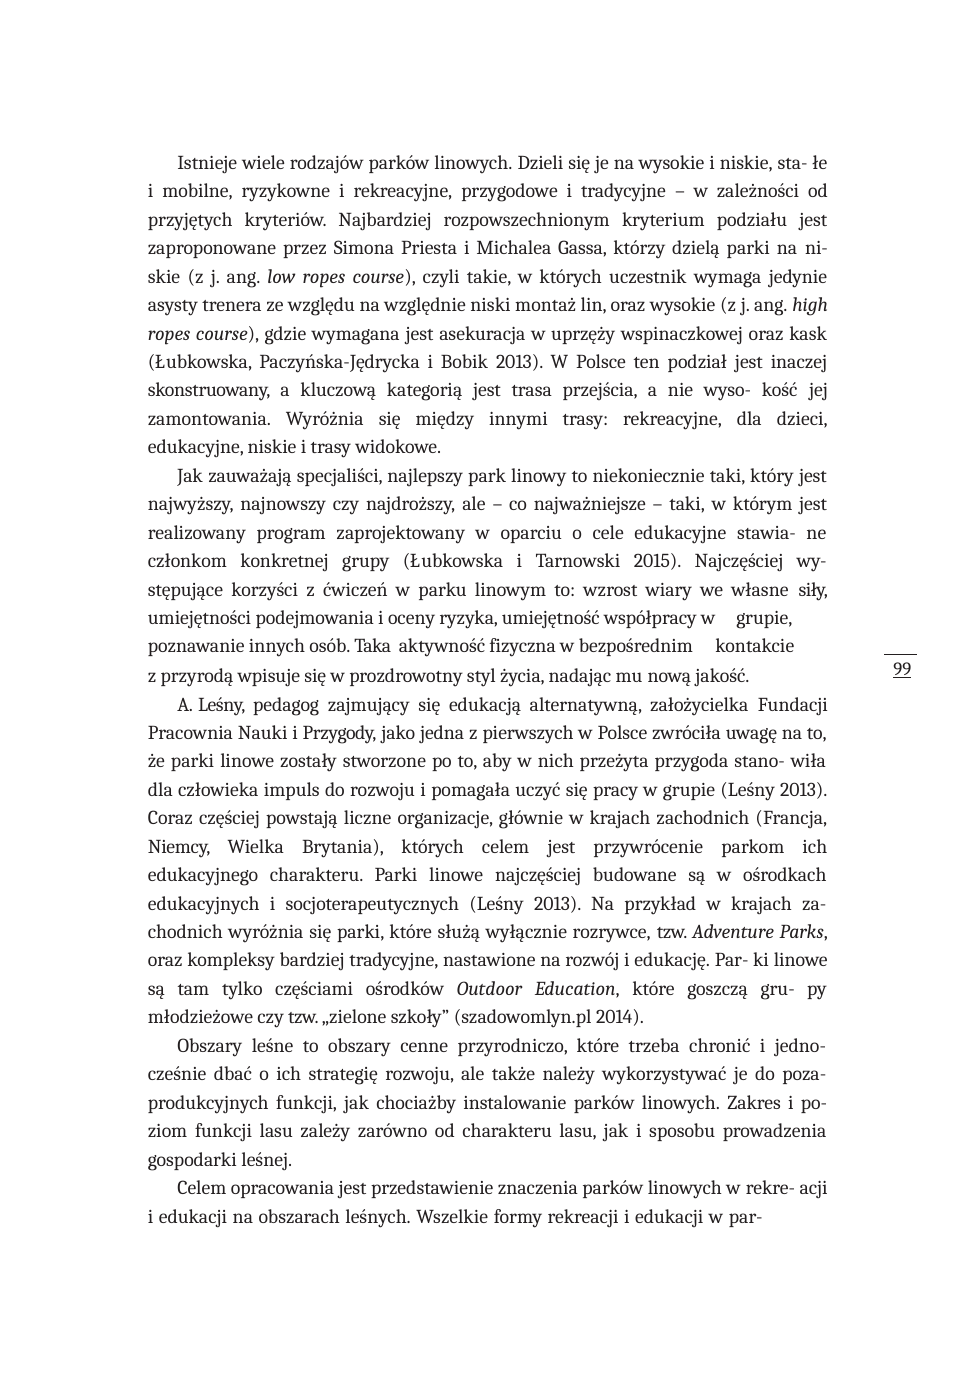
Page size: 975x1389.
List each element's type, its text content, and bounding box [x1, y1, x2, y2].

text z przyrodą wpisuje się w prozdrowotny styl życia, nadając mu nową jakość. 99 [148, 658, 929, 687]
text Istnieje wiele rodzajów parków linowych. Dzieli się je na wysokie i niskie, sta- łe i mobilne, ryzykowne i rekreacyjne, przygodowe i tradycyjne – w zależności od przyjętych kryteriów. Najbardziej rozpowszechnionym kryterium podziału jest zaproponowane przez Simona Priesta i Michalea Gassa, którzy dzielą parki na ni- skie (z j. ang. low ropes course), czyli takie, w których uczestnik wymaga jedynie asysty trenera ze względu na względnie niski montaż lin, oraz wysokie (z j. ang. high ropes course), gdzie wymagana jest asekuracja w uprzęży wspinaczkowej oraz kask (Łubkowska, Paczyńska-Jędrycka i Bobik 2013). W Polsce ten podział jest inaczej skonstruowany, a kluczową kategorią jest trasa przejścia, a nie wyso- kość jej zamontowania. Wyróżnia się między innymi trasy: rekreacyjne, dla dzieci, edukacyjne, niskie i trasy widokowe. [148, 152, 828, 459]
text Obszary leśne to obszary cenne przyrodniczo, które trzeba chronić i jedno- cześnie dbać o ich strategię rozwoju, ale także należy wykorzystywać je do poza- produkcyjnych funkcji, jak chociażby instalowanie parków linowych. Zakres i po- ziom funkcji lasu zależy zarówno od charakteru lasu, jak i sposobu prowadzenia gospodarki leśnej. [148, 1034, 828, 1171]
text Celem opracowania jest przedstawienie znaczenia parków linowych w rekre- acji i edukacji na obszarach leśnych. Wszelkie formy rekreacji i edukacji w par- [148, 1177, 828, 1228]
text poznawanie innych osób. Taka aktywność fizyczna w bezpośrednim kontakcie [148, 635, 929, 658]
list Leśny, pedagog zajmujący się edukacją alternatywną, założycielka Fundacji Pracownia Nauki i Przygody, jako jedna z pierwszych w Polsce zwróciła uwagę na to, że parki linowe zostały stworzone po to, aby w nich przeżyta przygoda stano- wiła dla człowieka impuls do rozwoju i pomagała uczyć się pracy w grupie (Leśny 2013). Coraz częściej powstają liczne organizacje, głównie w krajach zachodnich (Francja, Niemcy, Wielka Brytania), których celem jest przywrócenie parkom ich edukacyjnego charakteru. Parki linowe najczęściej budowane są w ośrodkach edukacyjnych i socjoterapeutycznych (Leśny 2013). Na przykład w krajach za- chodnich wyróżnia się parki, które służą wyłącznie rozrywce, tzw. Adventure Parks, oraz kompleksy bardziej tradycyjne, nastawione na rozwój i edukację. Par- ki linowe są tam tylko częściami ośrodków Outdoor Education, które goszczą gru- py młodzieżowe czy tzw. „zielone szkoły” (szadowomlyn.pl 2014). [148, 693, 828, 1029]
text Jak zauważają specjaliści, najlepszy park linowy to niekoniecznie taki, który jest najwyższy, najnowszy czy najdroższy, ale – co najważniejsze – taki, w którym jest realizowany program zaprojektowany w oparciu o cele edukacyjne stawia- ne członkom konkretnej grupy (Łubkowska i Tarnowski 2015). Najczęściej wy- stępujące korzyści z ćwiczeń w parku linowym to: wzrost wiary we własne siły, umiejętności podejmowania i oceny ryzyka, umiejętność współpracy w grupie, [148, 464, 828, 629]
